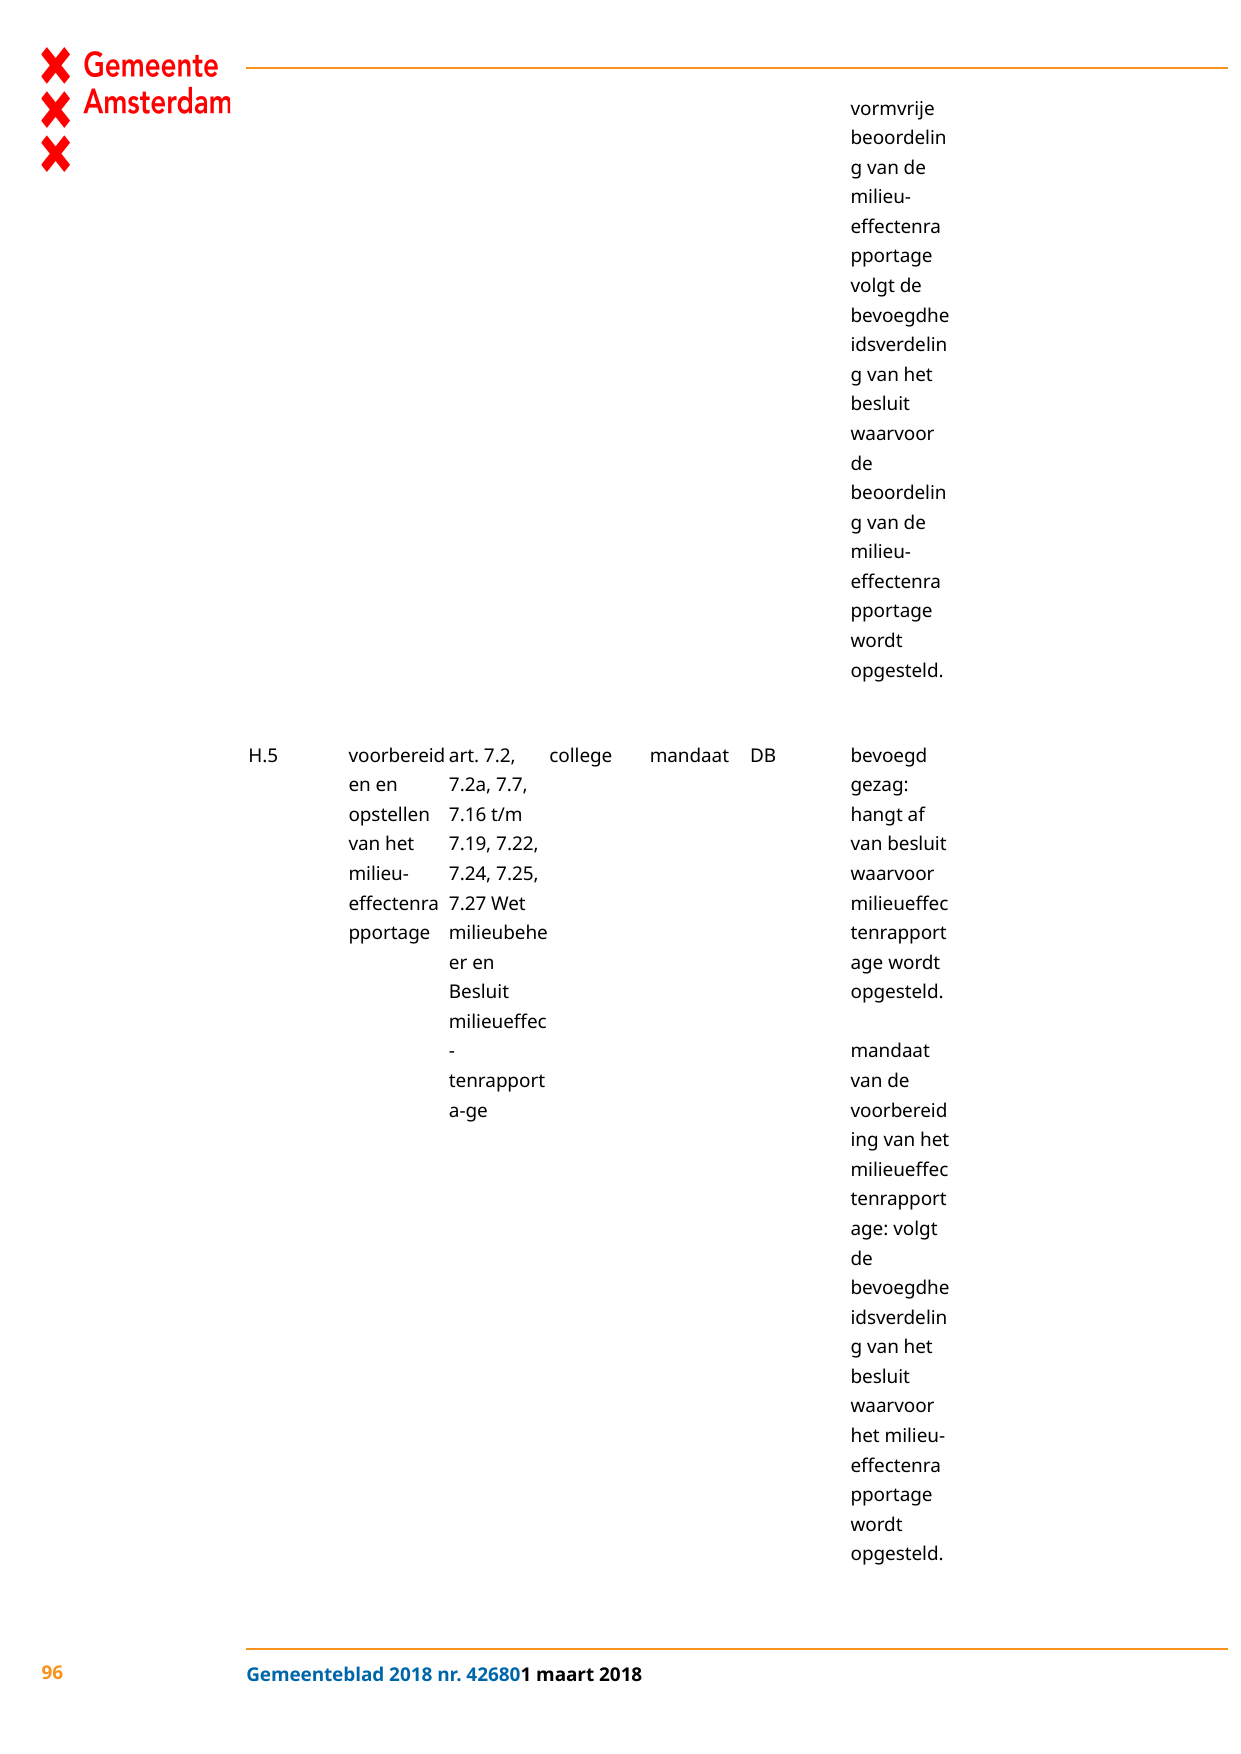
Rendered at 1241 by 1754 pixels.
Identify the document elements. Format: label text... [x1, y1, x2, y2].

table_cell college [549, 712, 649, 1596]
table_cell bevoegd gezag: hangt af van besluit waarvoor milieueffectenrapportage wordt opgesteld. mandaat van de voorbereiding van het milieueffectenrapportage: volgt de bevoegdheidsverdeling van het besluit waarvoor het milieu-effectenrapportage wordt opgesteld. [850, 712, 951, 1596]
table_cell [549, 95, 649, 712]
table_cell voorbereiden en opstellen van het milieu-effectenrapportage [348, 712, 449, 1596]
table_cell [750, 95, 850, 712]
table_cell DB [750, 712, 850, 1596]
table_cell vormvrije beoordeling van de milieu-effectenrapportage volgt de bevoegdheidsverdeling van het besluit waarvoor de beoordeling van de milieu-effectenrapportage wordt opgesteld. [850, 95, 951, 712]
table_cell [650, 95, 750, 712]
picture [41, 47, 231, 172]
table_cell [449, 95, 549, 712]
table_cell [348, 95, 449, 712]
table_cell mandaat [650, 712, 750, 1596]
table_cell H.5 [248, 712, 348, 1596]
table_cell [248, 95, 348, 712]
table_cell art. 7.2, 7.2a, 7.7, 7.16 t/m 7.19, 7.22, 7.24, 7.25, 7.27 Wet milieubeheer en Besluit milieueffec-tenrapporta-ge [449, 712, 549, 1596]
